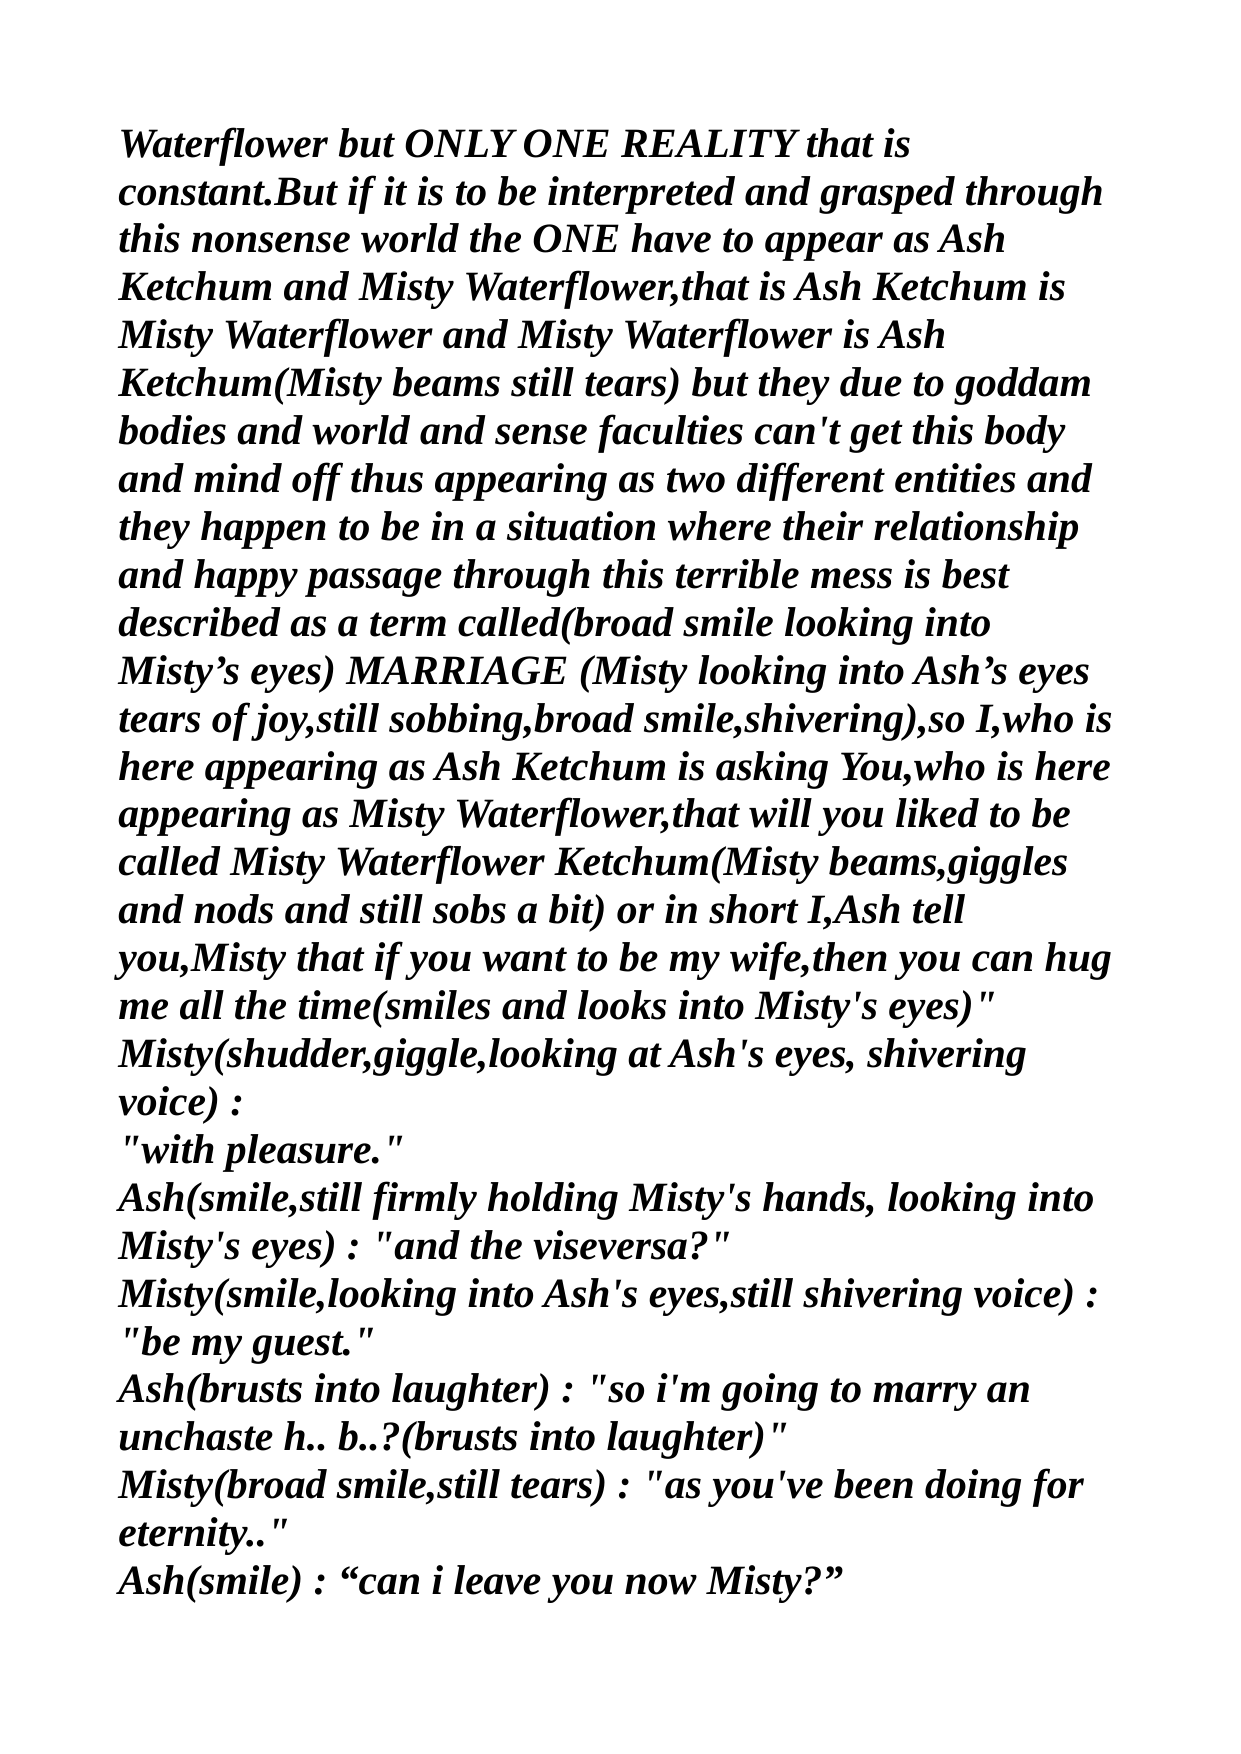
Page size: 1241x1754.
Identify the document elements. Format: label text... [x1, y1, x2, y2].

text eternity.." [118, 1508, 1122, 1556]
text Misty(smile,looking into Ash's eyes,still shivering voice) : "be my guest." [118, 1268, 1122, 1364]
text Ash(smile,still firmly holding Misty's hands, looking into [118, 1172, 1122, 1220]
text Misty's eyes) : "and the viseversa?" [118, 1220, 1122, 1268]
text Waterflower but ONLY ONE REALITY that is constant.But if it is to be interpreted and grasped through this nonsense world the ONE have to appear as Ash Ketchum and Misty Waterflower,that is Ash Ketchum is Misty Waterflower and Misty Waterflower is Ash Ketchum(Misty beams still tears) but they due to goddam bodies and world and sense faculties can't get this body and mind off thus appearing as two different entities and they happen to be in a situation where their relationship and happy passage through this terrible mess is best described as a term called(broad smile looking into Misty’s eyes) MARRIAGE (Misty looking into Ash’s eyes tears of joy,still sobbing,broad smile,shivering),so I,who is here appearing as Ash Ketchum is asking You,who is here appearing as Misty Waterflower,that will you liked to be called Misty Waterflower Ketchum(Misty beams,giggles and nods and still sobs a bit) or in short I,Ash tell you,Misty that if you want to be my wife,then you can hug me all the time(smiles and looks into Misty's eyes)" [118, 118, 1122, 1028]
text unchaste h.. b..?(brusts into laughter)" [118, 1412, 1122, 1460]
text Ash(smile) : “can i leave you now Misty?” [118, 1556, 1122, 1603]
text Misty(broad smile,still tears) : "as you've been doing for [118, 1460, 1122, 1508]
text Ash(brusts into laughter) : "so i'm going to marry an [118, 1364, 1122, 1412]
text Misty(shudder,giggle,looking at Ash's eyes, shivering voice) : [118, 1028, 1122, 1124]
text "with pleasure." [118, 1124, 1122, 1172]
